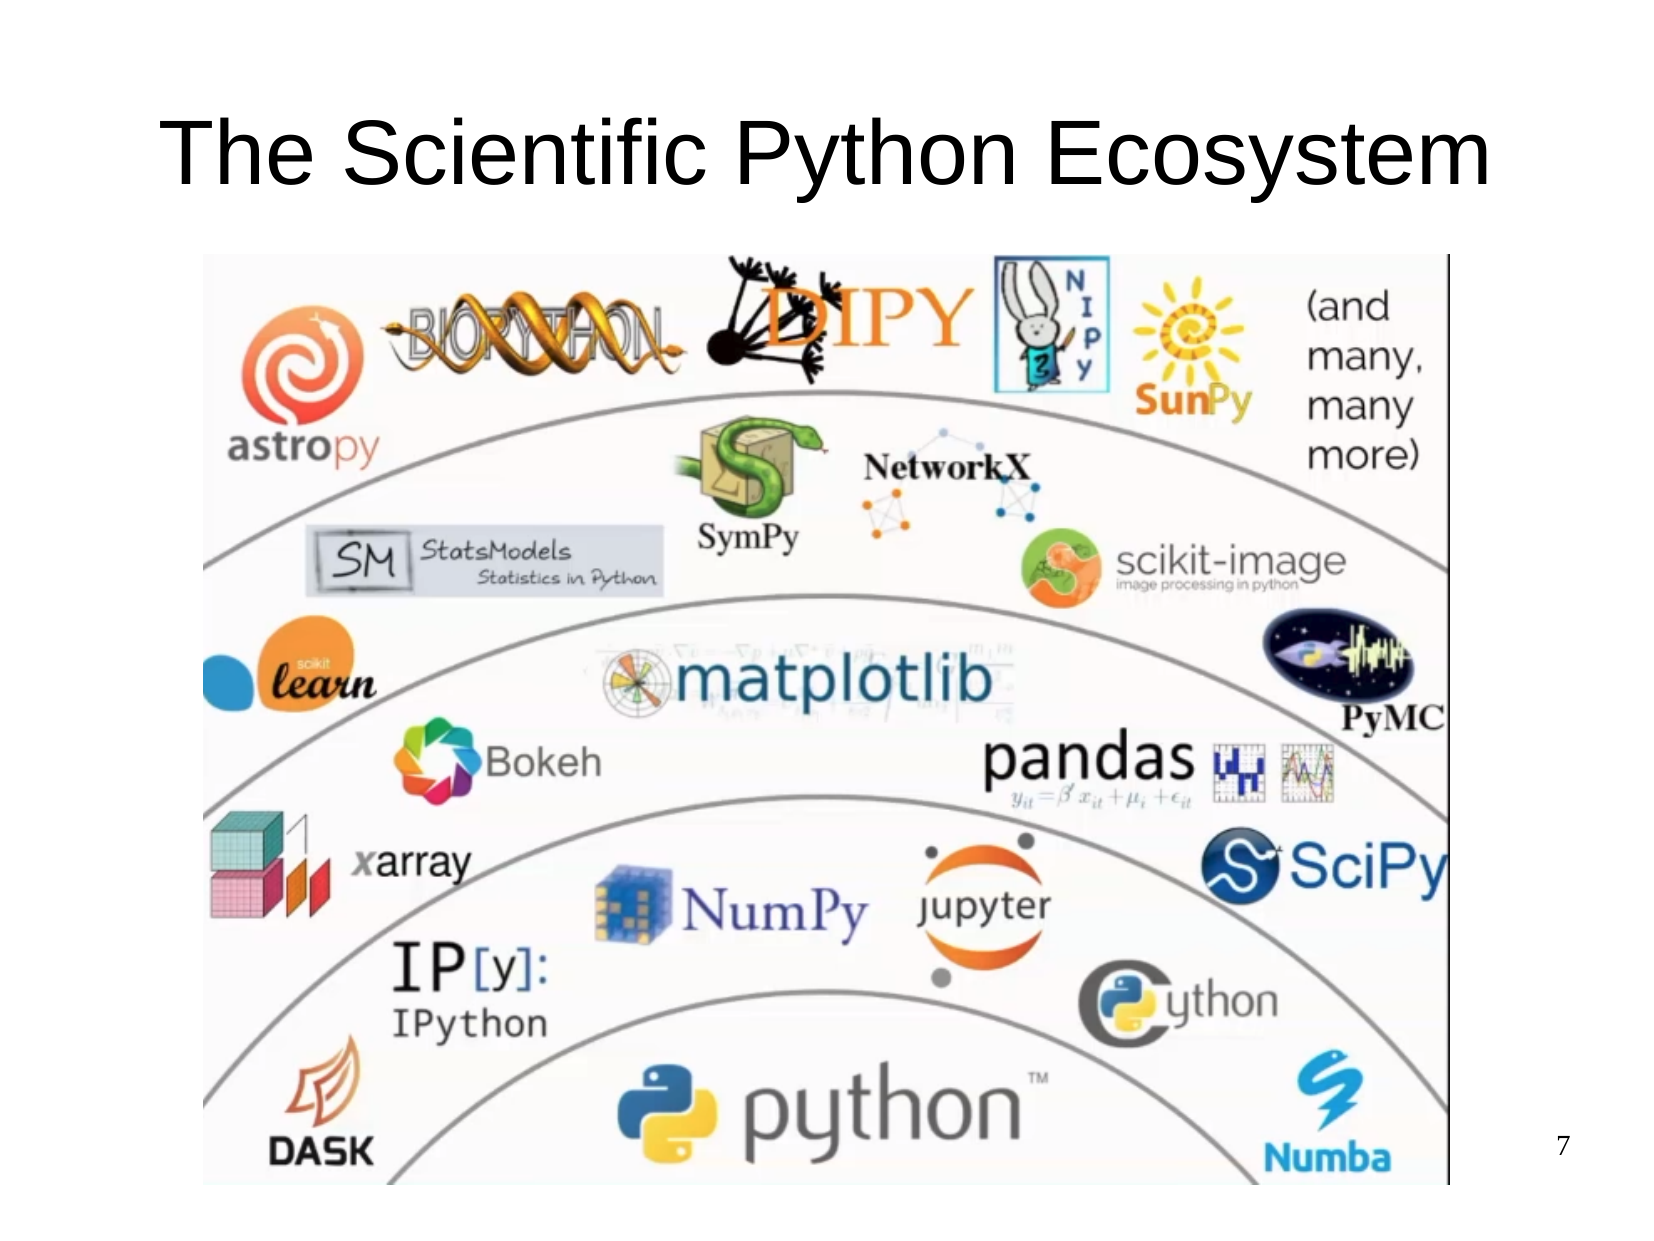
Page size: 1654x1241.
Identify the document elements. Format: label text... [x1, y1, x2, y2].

title The Scientific Python Ecosystem [82, 49, 1571, 257]
picture [203, 254, 1450, 1186]
